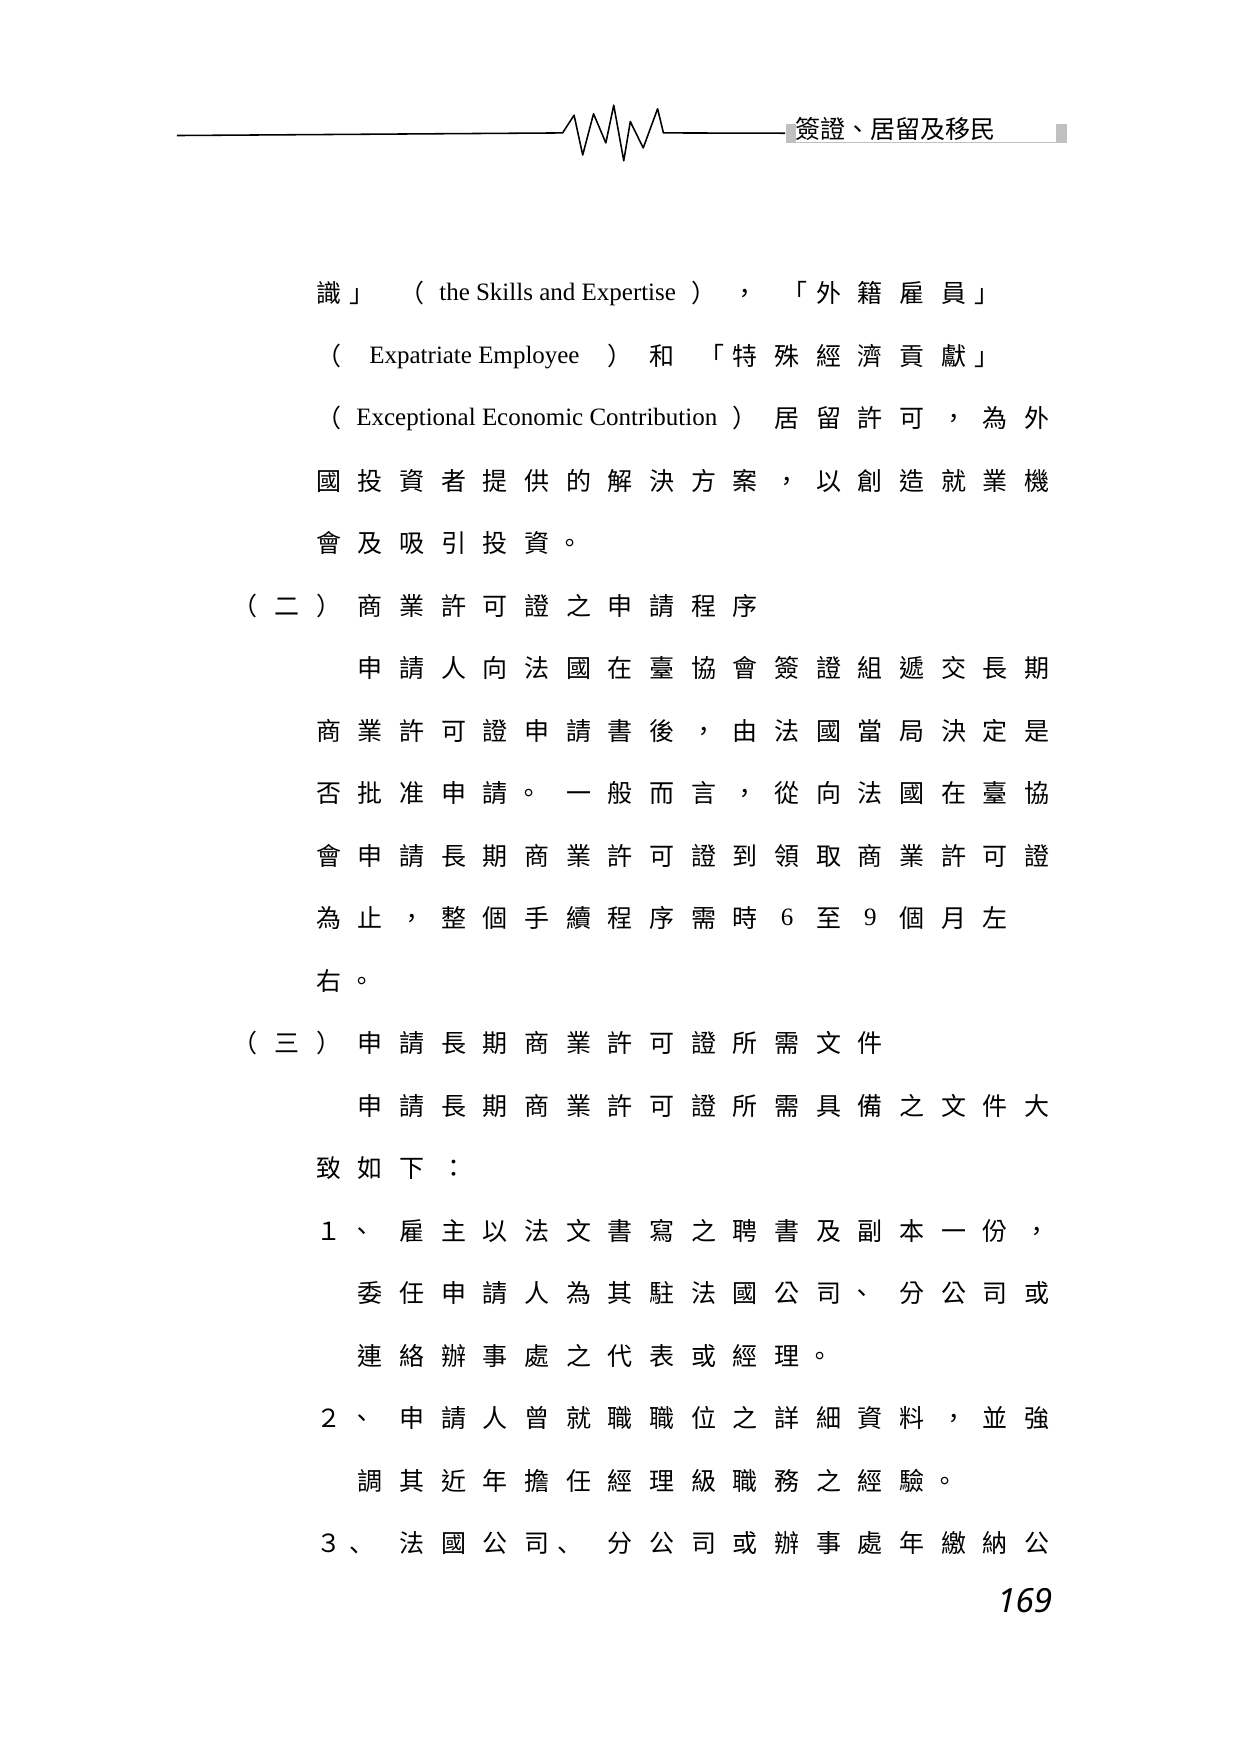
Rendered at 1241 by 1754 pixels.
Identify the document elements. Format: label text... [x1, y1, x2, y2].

text ２、申請人曾就職職位之詳細資料，並強調其近年擔任經理級職務之經驗。 [281, 1375, 1058, 1500]
text 識」（the Skills and Expertise），「外籍雇員」（Expatriate Employee）和「特殊經濟貢獻」（Exceptional Economic Contribution）居留許可，為外國投資者提供的解決方案，以創造就業機會及吸引投資。 [281, 250, 1058, 563]
text 申請人向法國在臺協會簽證組遞交長期商業許可證申請書後，由法國當局決定是否批准申請。一般而言，從向法國在臺協會申請長期商業許可證到領取商業許可證為止，整個手續程序需時6至9個月左右。 [281, 625, 1058, 1000]
text （三）申請長期商業許可證所需文件 [207, 1000, 1058, 1063]
text 申請長期商業許可證所需具備之文件大致如下： [281, 1063, 1058, 1188]
text １、雇主以法文書寫之聘書及副本一份，委任申請人為其駐法國公司、分公司或連絡辦事處之代表或經理。 [281, 1188, 1058, 1375]
text （二）商業許可證之申請程序 [207, 563, 1058, 625]
text ３、法國公司、分公司或辦事處年繳納公 [281, 1500, 1058, 1563]
